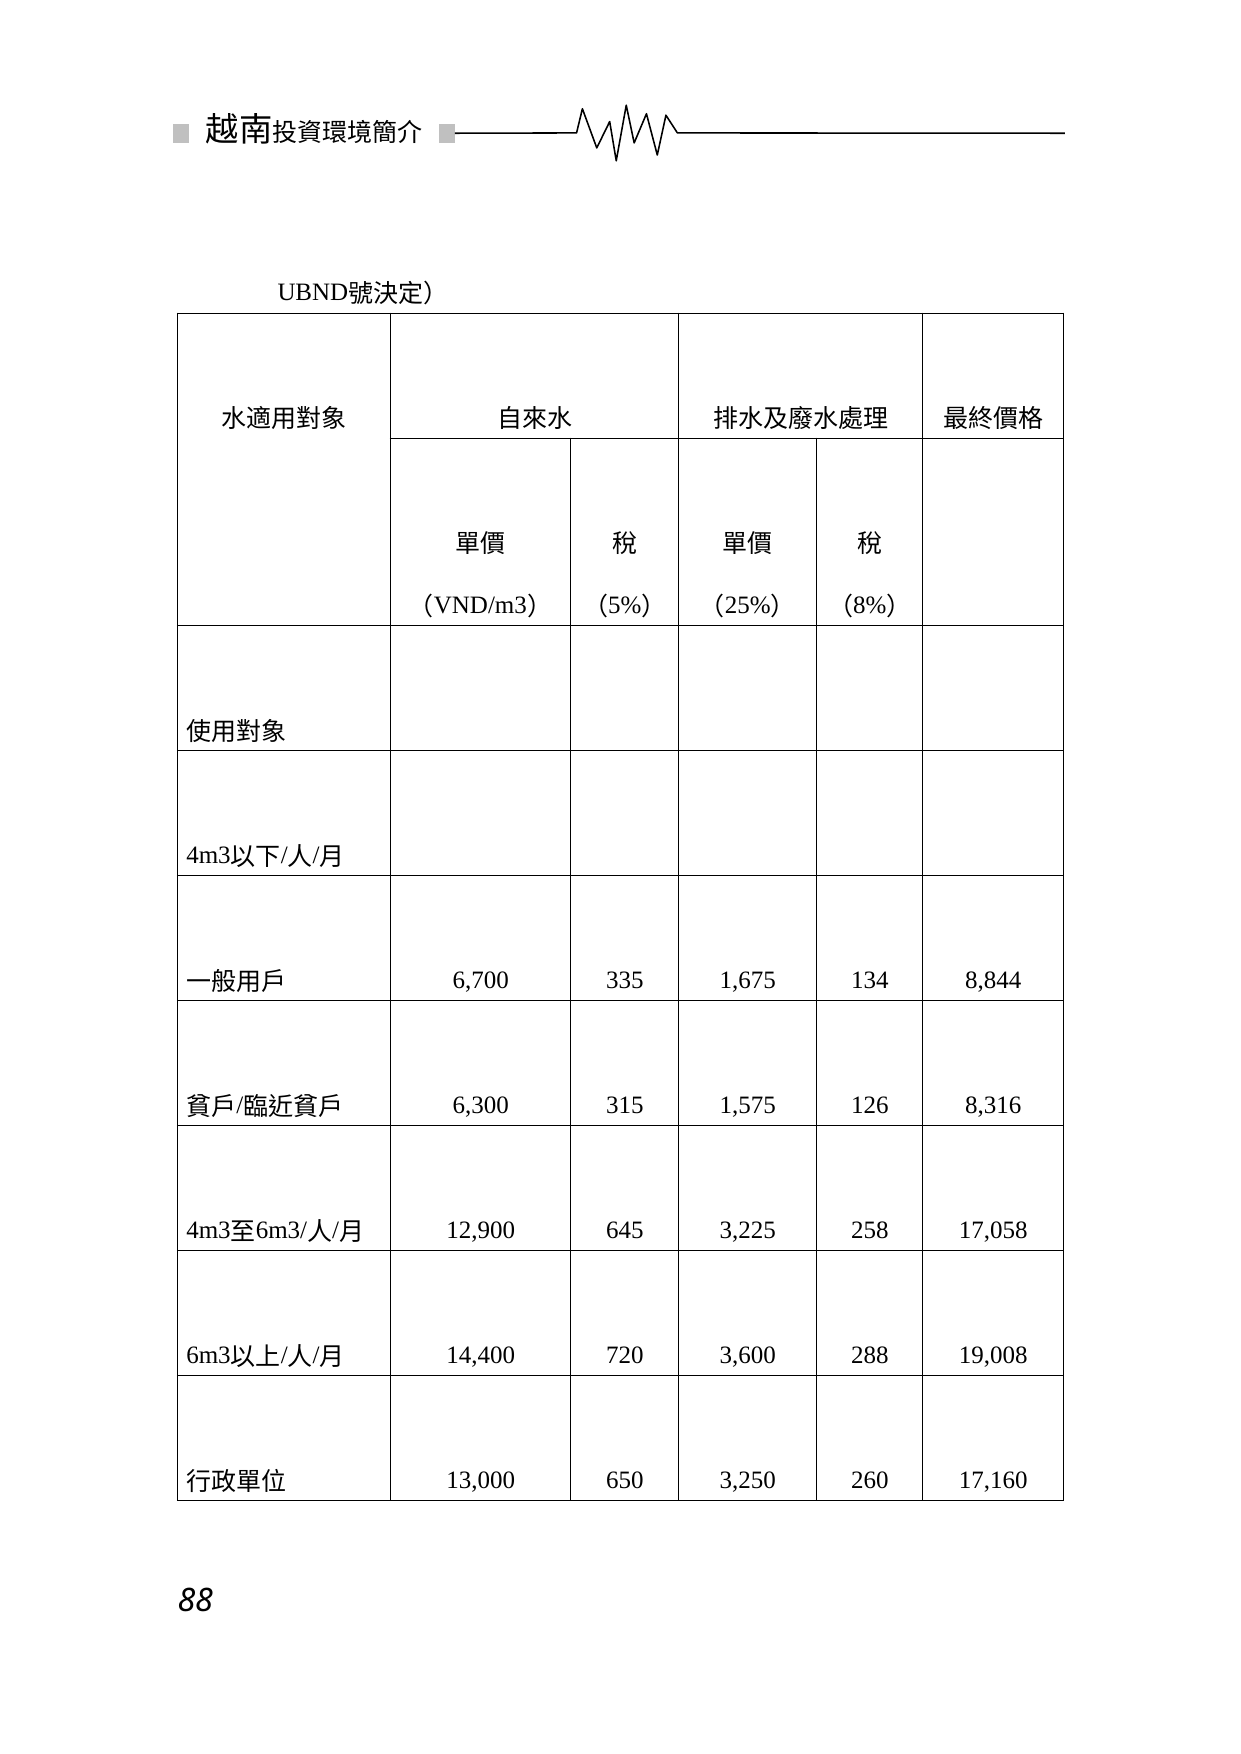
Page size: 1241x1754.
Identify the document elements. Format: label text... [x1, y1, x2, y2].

table_cell 3,225 [679, 1126, 816, 1250]
table_cell 稅 （5%） [571, 439, 678, 625]
table_cell 一般用戶 [178, 876, 390, 1000]
table_cell [679, 626, 816, 750]
table_cell 258 [817, 1126, 922, 1250]
table_cell 134 [817, 876, 922, 1000]
table_cell 貧戶/臨近貧戶 [178, 1001, 390, 1125]
table_cell 8,844 [923, 876, 1063, 1000]
table_cell 13,000 [391, 1376, 570, 1500]
table_cell 單價 （VND/m3） [391, 439, 570, 625]
table_cell [923, 626, 1063, 750]
table_header 最終價格 [923, 314, 1063, 438]
table_cell 1,575 [679, 1001, 816, 1125]
table_cell 3,600 [679, 1251, 816, 1375]
table_cell 稅 （8%） [817, 439, 922, 625]
table_cell 行政單位 [178, 1376, 390, 1500]
table_cell 315 [571, 1001, 678, 1125]
table_cell 126 [817, 1001, 922, 1125]
table_cell 260 [817, 1376, 922, 1500]
table_cell [391, 626, 570, 750]
table_cell 4m3以下/人/月 [178, 751, 390, 875]
table_cell 17,058 [923, 1126, 1063, 1250]
table_header 排水及廢水處理 [679, 314, 922, 438]
table_cell 使用對象 [178, 626, 390, 750]
table_cell [923, 751, 1063, 875]
table_cell 645 [571, 1126, 678, 1250]
table_cell [571, 751, 678, 875]
table_cell 19,008 [923, 1251, 1063, 1375]
table_header 水適用對象 [178, 314, 390, 625]
table_cell 335 [571, 876, 678, 1000]
table_cell 4m3至6m3/人/月 [178, 1126, 390, 1250]
table_cell 單價 （25%） [679, 439, 816, 625]
table_cell 1,675 [679, 876, 816, 1000]
table_cell [571, 626, 678, 750]
table_cell 6,700 [391, 876, 570, 1000]
table_cell [923, 439, 1063, 625]
table_cell [391, 751, 570, 875]
table_cell 720 [571, 1251, 678, 1375]
table_cell 6m3以上/人/月 [178, 1251, 390, 1375]
table_cell 17,160 [923, 1376, 1063, 1500]
table_cell [817, 751, 922, 875]
text UBND號決定） [277, 250, 1063, 313]
table_cell 650 [571, 1376, 678, 1500]
table_cell 3,250 [679, 1376, 816, 1500]
table_cell 8,316 [923, 1001, 1063, 1125]
table_cell [817, 626, 922, 750]
table_header 自來水 [391, 314, 678, 438]
table_cell 14,400 [391, 1251, 570, 1375]
table_cell 6,300 [391, 1001, 570, 1125]
table_cell 288 [817, 1251, 922, 1375]
table_cell [679, 751, 816, 875]
table_cell 12,900 [391, 1126, 570, 1250]
